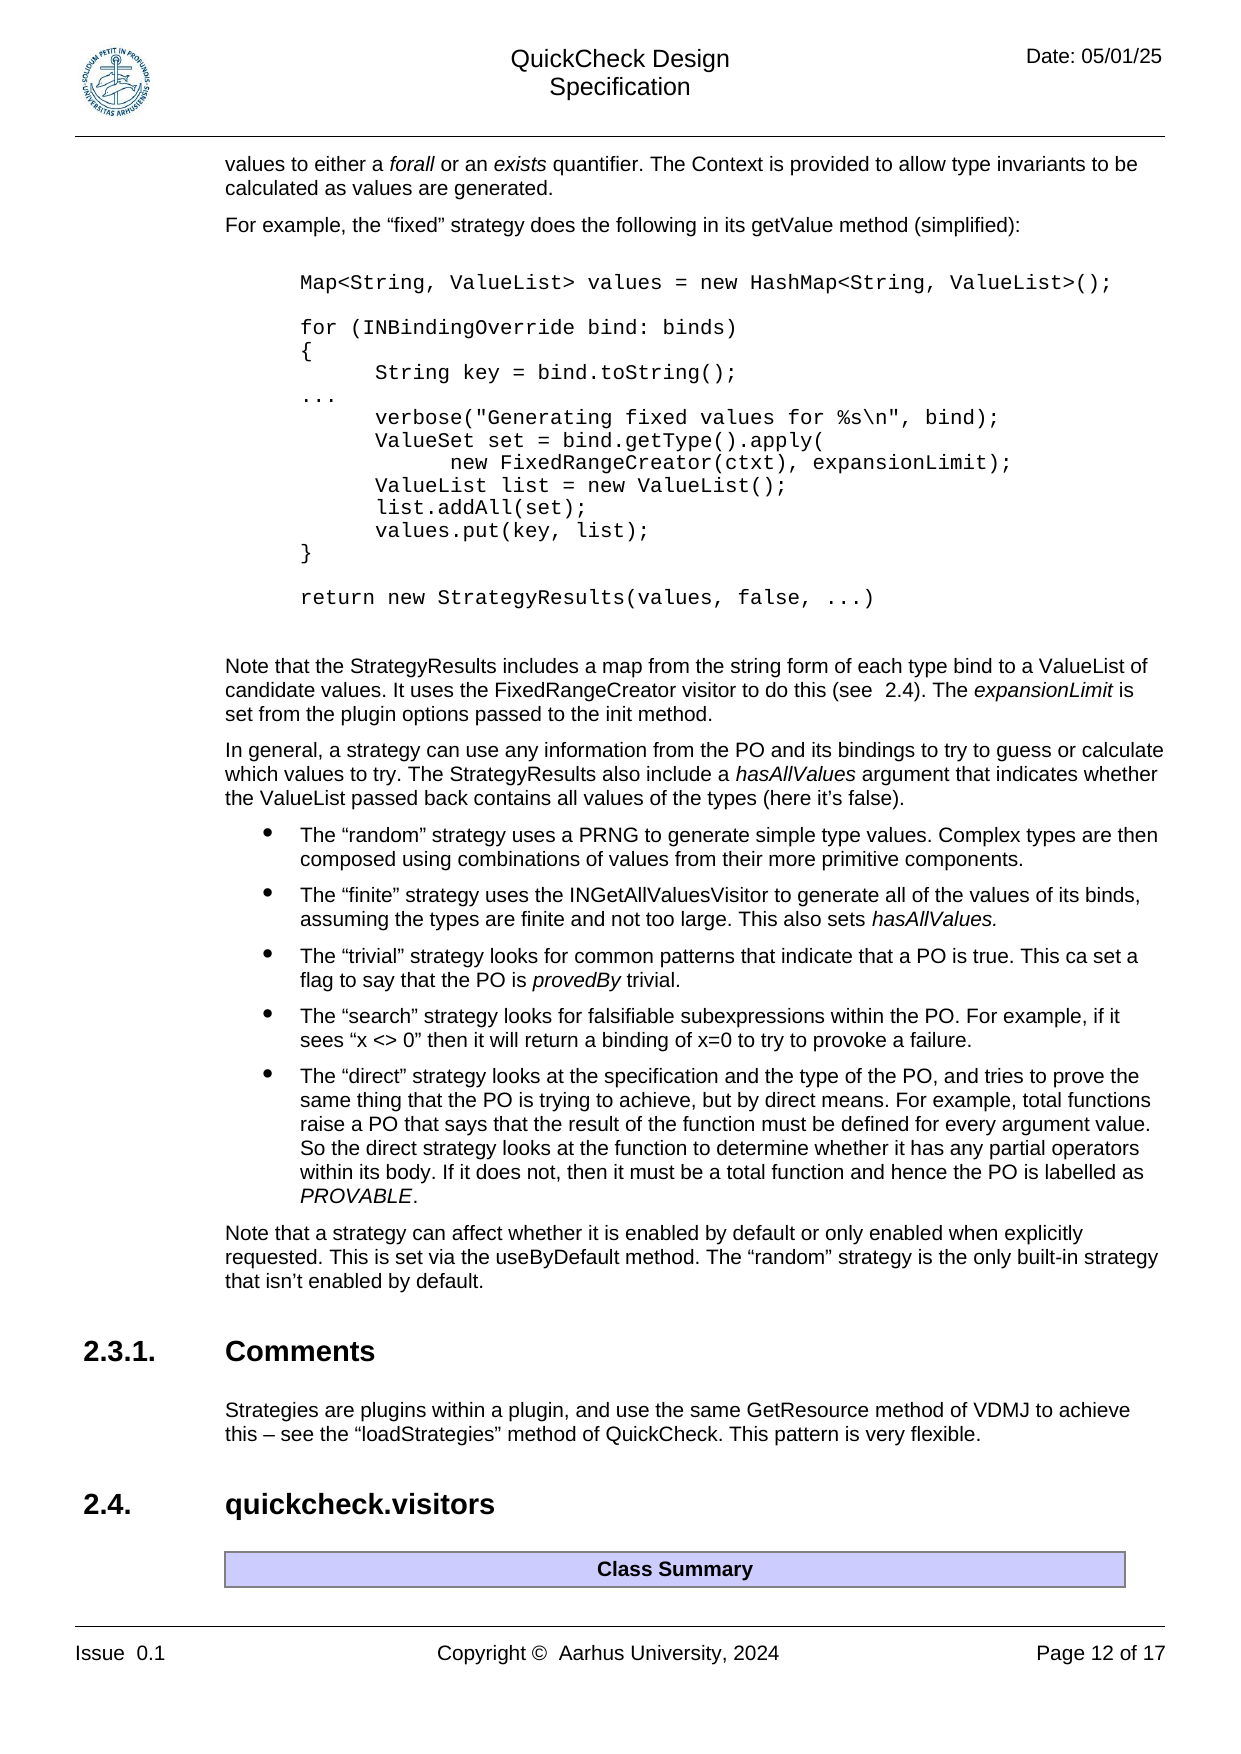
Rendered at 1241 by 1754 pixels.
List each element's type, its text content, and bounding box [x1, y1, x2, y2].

text ... [300, 384, 1165, 407]
text Map<String, ValueList> values = new HashMap<String, ValueList>(); [300, 272, 1165, 294]
text for (INBindingOverride bind: binds) [300, 317, 1165, 339]
list The “finite” strategy uses the INGetAllValuesVisitor to generate all of the values of its binds, assuming the types are finite and not too large. This also sets hasAllValues. [262, 883, 1165, 931]
picture [78, 44, 153, 120]
subtitle Comments [75, 1335, 1165, 1368]
text list.addAll(set); [300, 497, 1165, 519]
text values to either a forall or an exists quantifier. The Context is provided to allow type invariants to be calculated as values are generated. [225, 152, 1165, 200]
text String key = bind.toString(); [300, 362, 1165, 384]
table_header Class Summary [226, 1553, 1124, 1586]
text Note that a strategy can affect whether it is enabled by default or only enabled when explicitly requested. This is set via the useByDefault method. The “random” strategy is the only built-in strategy that isn’t enabled by default. [225, 1221, 1165, 1293]
text In general, a strategy can use any information from the PO and its bindings to try to guess or calculate which values to try. The StrategyResults also include a hasAllValues argument that indicates whether the ValueList passed back contains all values of the types (here it’s false). [225, 739, 1165, 811]
text { [300, 339, 1165, 362]
text } [300, 542, 1165, 564]
text ValueSet set = bind.getType().apply( [300, 429, 1165, 452]
text ValueList list = new ValueList(); [300, 474, 1165, 497]
list The “trivial” strategy looks for common patterns that indicate that a PO is true. This ca set a flag to say that the PO is provedBy trivial. [262, 944, 1165, 992]
text verbose("Generating fixed values for %s\n", bind); [300, 407, 1165, 429]
text values.put(key, list); [300, 519, 1165, 542]
list The “search” strategy looks for falsifiable subexpressions within the PO. For example, if it sees “x <> 0” then it will return a binding of x=0 to try to provoke a failure. [262, 1004, 1165, 1052]
text Note that the StrategyResults includes a map from the string form of each type bind to a ValueList of candidate values. It uses the FixedRangeCreator visitor to do this (see 2.4). The expansionLimit is set from the plugin options passed to the init method. [225, 654, 1165, 726]
list The “direct” strategy looks at the specification and the type of the PO, and tries to prove the same thing that the PO is trying to achieve, but by direct means. For example, total functions raise a PO that says that the result of the function must be defined for every argument value. So the direct strategy looks at the function to determine whether it has any partial operators within its body. If it does not, then it must be a total function and hence the PO is labelled as PROVABLE. [262, 1065, 1165, 1208]
list The “random” strategy uses a PRNG to generate simple type values. Complex types are then composed using combinations of values from their more primitive components. [262, 823, 1165, 871]
text For example, the “fixed” strategy does the following in its getValue method (simplified): [225, 213, 1165, 237]
text return new StrategyResults(values, false, ...) [300, 587, 1165, 609]
text new FixedRangeCreator(ctxt), expansionLimit); [300, 452, 1165, 474]
text Strategies are plugins within a plugin, and use the same GetResource method of VDMJ to achieve this – see the “loadStrategies” method of QuickCheck. This pattern is very flexible. [225, 1398, 1165, 1446]
subtitle quickcheck.visitors [75, 1488, 1165, 1521]
